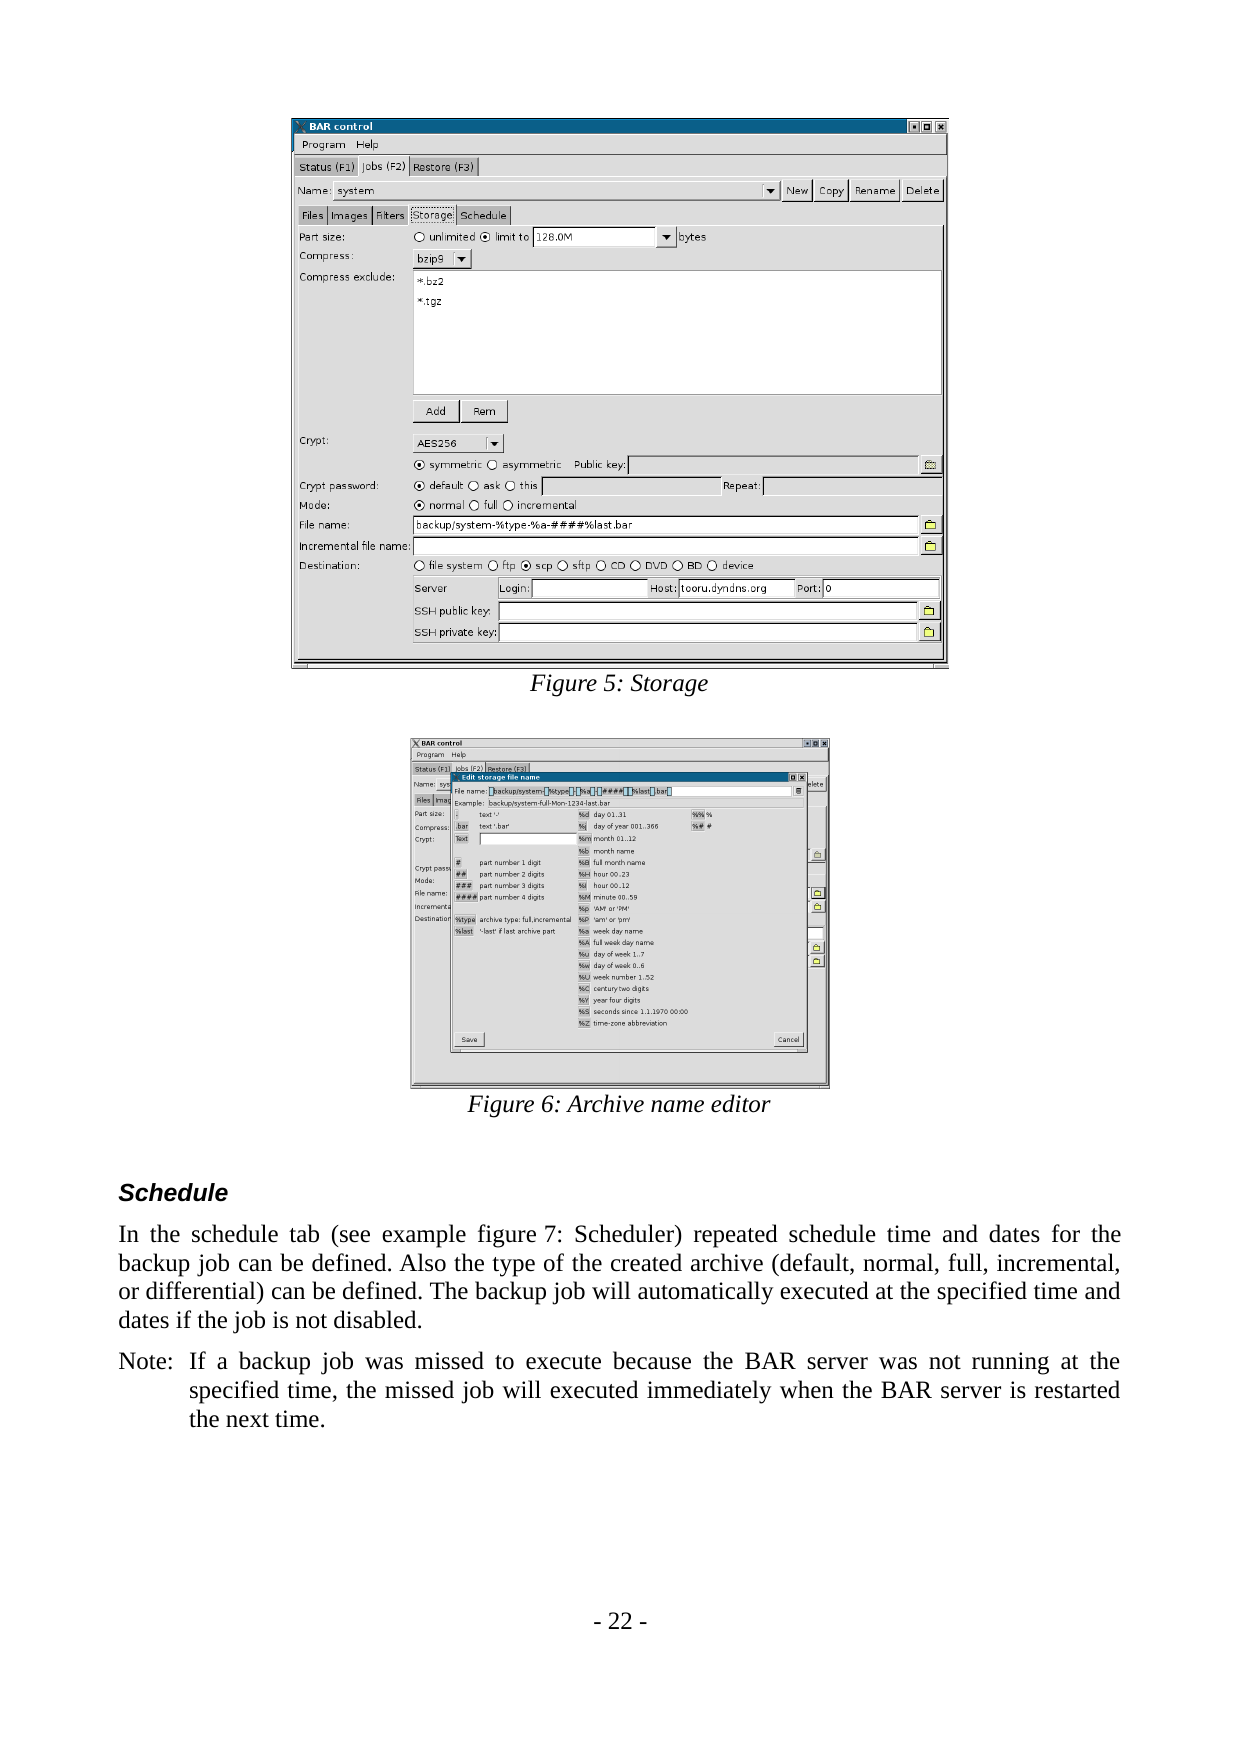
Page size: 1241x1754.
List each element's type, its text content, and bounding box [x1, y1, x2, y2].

text In the schedule tab (see example figure 7: Scheduler) repeated schedule time and dates for the backup job can be defined. Also the type of the created archive (default, normal, full, incremental, or differential) can be defined. The backup job will automatically executed at the specified time and dates if the job is not disabled. [118, 1219, 1122, 1334]
text Figure 5: Storage [291, 669, 949, 697]
subtitle Schedule [118, 1089, 1122, 1206]
text Note: If a backup job was missed to execute because the BAR server was not running at the specified time, the missed job will executed immediately when the BAR server is restarted the next time. [118, 1346, 1122, 1433]
picture [410, 738, 830, 1089]
picture [291, 118, 949, 669]
text Figure 6: Archive name editor [410, 1089, 830, 1117]
